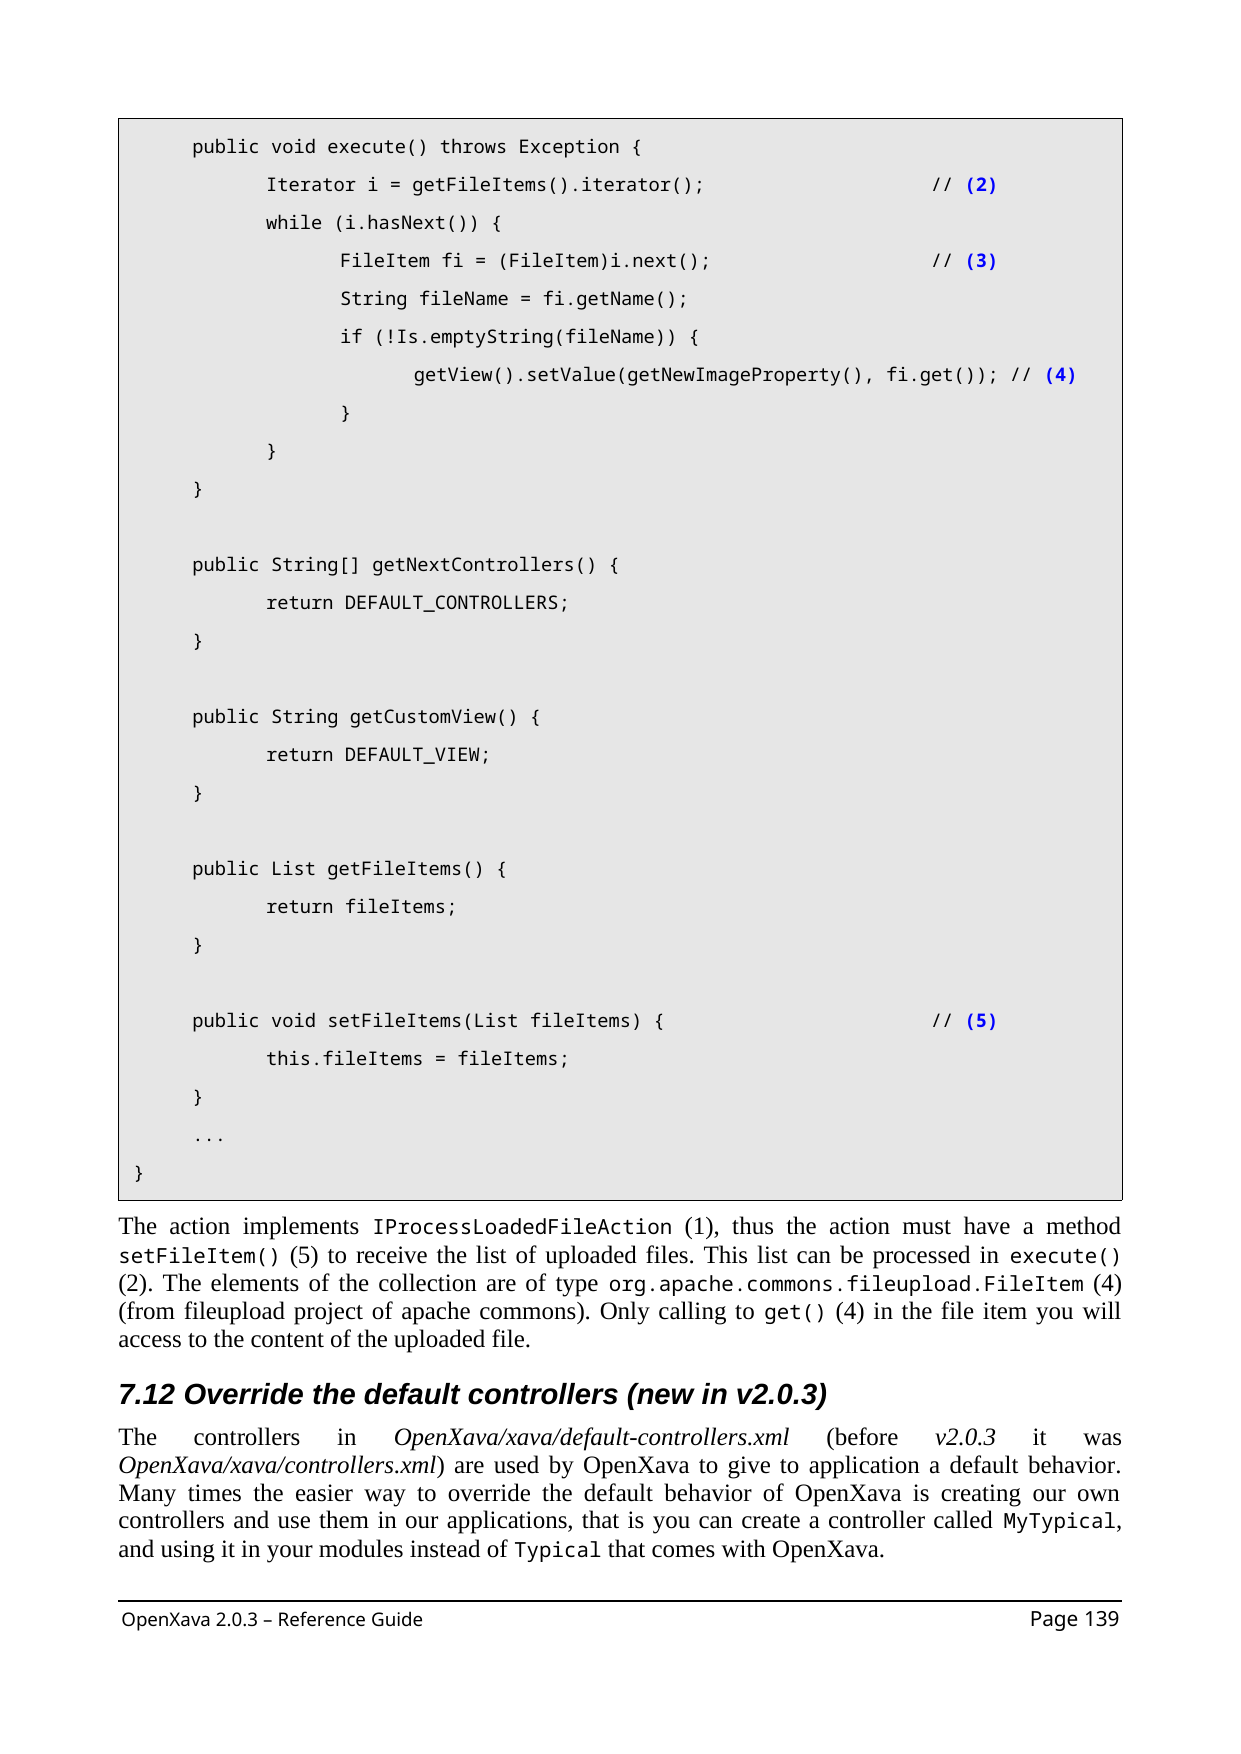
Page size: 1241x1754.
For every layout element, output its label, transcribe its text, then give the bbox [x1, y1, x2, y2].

text FileItem fi = (FileItem)i.next(); // (3) [119, 232, 1122, 270]
text return fileItems; [119, 878, 1122, 917]
text public List getFileItems() { [119, 841, 1122, 878]
text } [119, 1145, 1122, 1200]
text public String getCustomView() { [119, 688, 1122, 726]
text while (i.hasNext()) { [119, 194, 1122, 232]
text } [119, 384, 1122, 422]
text public String[] getNextControllers() { [119, 536, 1122, 574]
text return DEFAULT_VIEW; [119, 726, 1122, 764]
text public void setFileItems(List fileItems) { // (5) [119, 993, 1122, 1031]
text if (!Is.emptyString(fileName)) { [119, 308, 1122, 346]
text getView().setValue(getNewImageProperty(), fi.get()); // (4) [119, 346, 1122, 384]
subtitle Override the default controllers (new in v2.0.3) [118, 1378, 1122, 1411]
text The action implements IProcessLoadedFileAction (1), thus the action must have a method setFileItem() (5) to receive the list of uploaded files. This list can be processed in execute() (2). The elements of the collection are of type org.apache.commons.fileupload.FileItem (4)(from fileupload project of apache commons). Only calling to get() (4) in the file item you will access to the content of the uploaded file. [118, 1212, 1122, 1353]
text The controllers in OpenXava/xava/default-controllers.xml (before v2.0.3 it was OpenXava/xava/controllers.xml) are used by OpenXava to give to application a default behavior. Many times the easier way to override the default behavior of OpenXava is creating our own controllers and use them in our applications, that is you can create a controller called MyTypical, and using it in your modules instead of Typical that comes with OpenXava. [118, 1423, 1122, 1563]
text this.fileItems = fileItems; [119, 1031, 1122, 1069]
text Iterator i = getFileItems().iterator(); // (2) [119, 156, 1122, 194]
text } [119, 917, 1122, 954]
text ... [119, 1107, 1122, 1145]
text } [119, 1069, 1122, 1107]
text } [119, 460, 1122, 498]
text String fileName = fi.getName(); [119, 270, 1122, 308]
text public void execute() throws Exception { [119, 119, 1122, 156]
text } [119, 764, 1122, 802]
text } [119, 422, 1122, 460]
text return DEFAULT_CONTROLLERS; [119, 574, 1122, 612]
text } [119, 612, 1122, 650]
